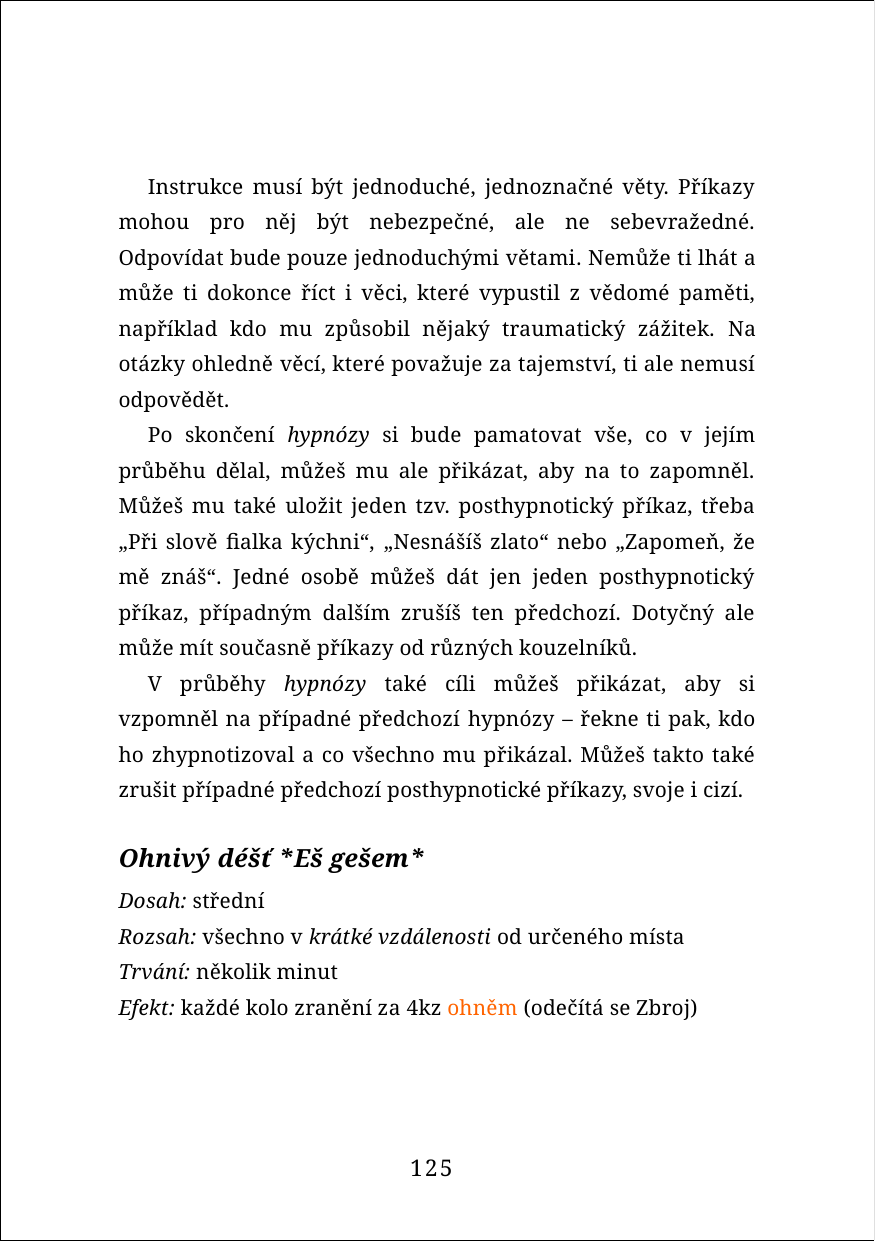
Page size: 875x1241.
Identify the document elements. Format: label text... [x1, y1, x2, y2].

subtitle Ohnivý déšť *Eš gešem* [118, 841, 756, 875]
text Dosah: střední Rozsah: všechno v krátké vzdálenosti od určeného místa Trvání: několik minut Efekt: každé kolo zranění za 4kz ohněm (odečítá se Zbroj) [118, 886, 756, 1021]
text Instrukce musí být jednoduché, jednoznačné věty. Příkazy mohou pro něj být nebezpečné, ale ne sebevražedné. Odpovídat bude pouze jednoduchými větami. Nemůže ti lhát a může ti dokonce říct i věci, které vypustil z vědomé paměti, například kdo mu způsobil nějaký traumatický zážitek. Na otázky ohledně věcí, které považuje za tajemství, ti ale nemusí odpovědět. Po skončení hypnózy si bude pamatovat vše, co v jejím průběhu dělal, můžeš mu ale přikázat, aby na to zapomněl. Můžeš mu také uložit jeden tzv. posthypnotický příkaz, třeba „Při slově fialka kýchni“, „Nesnášíš zlato“ nebo „Zapomeň, že mě znáš“. Jedné osobě můžeš dát jen jeden posthypnotický příkaz, případným dalším zrušíš ten předchozí. Dotyčný ale může mít současně příkazy od různých kouzelníků. V průběhy hypnózy také cíli můžeš přikázat, aby si vzpomněl na případné předchozí hypnózy – řekne ti pak, kdo ho zhypnotizoval a co všechno mu přikázal. Můžeš takto také zrušit případné předchozí posthypnotické příkazy, svoje i cizí. [118, 172, 756, 804]
